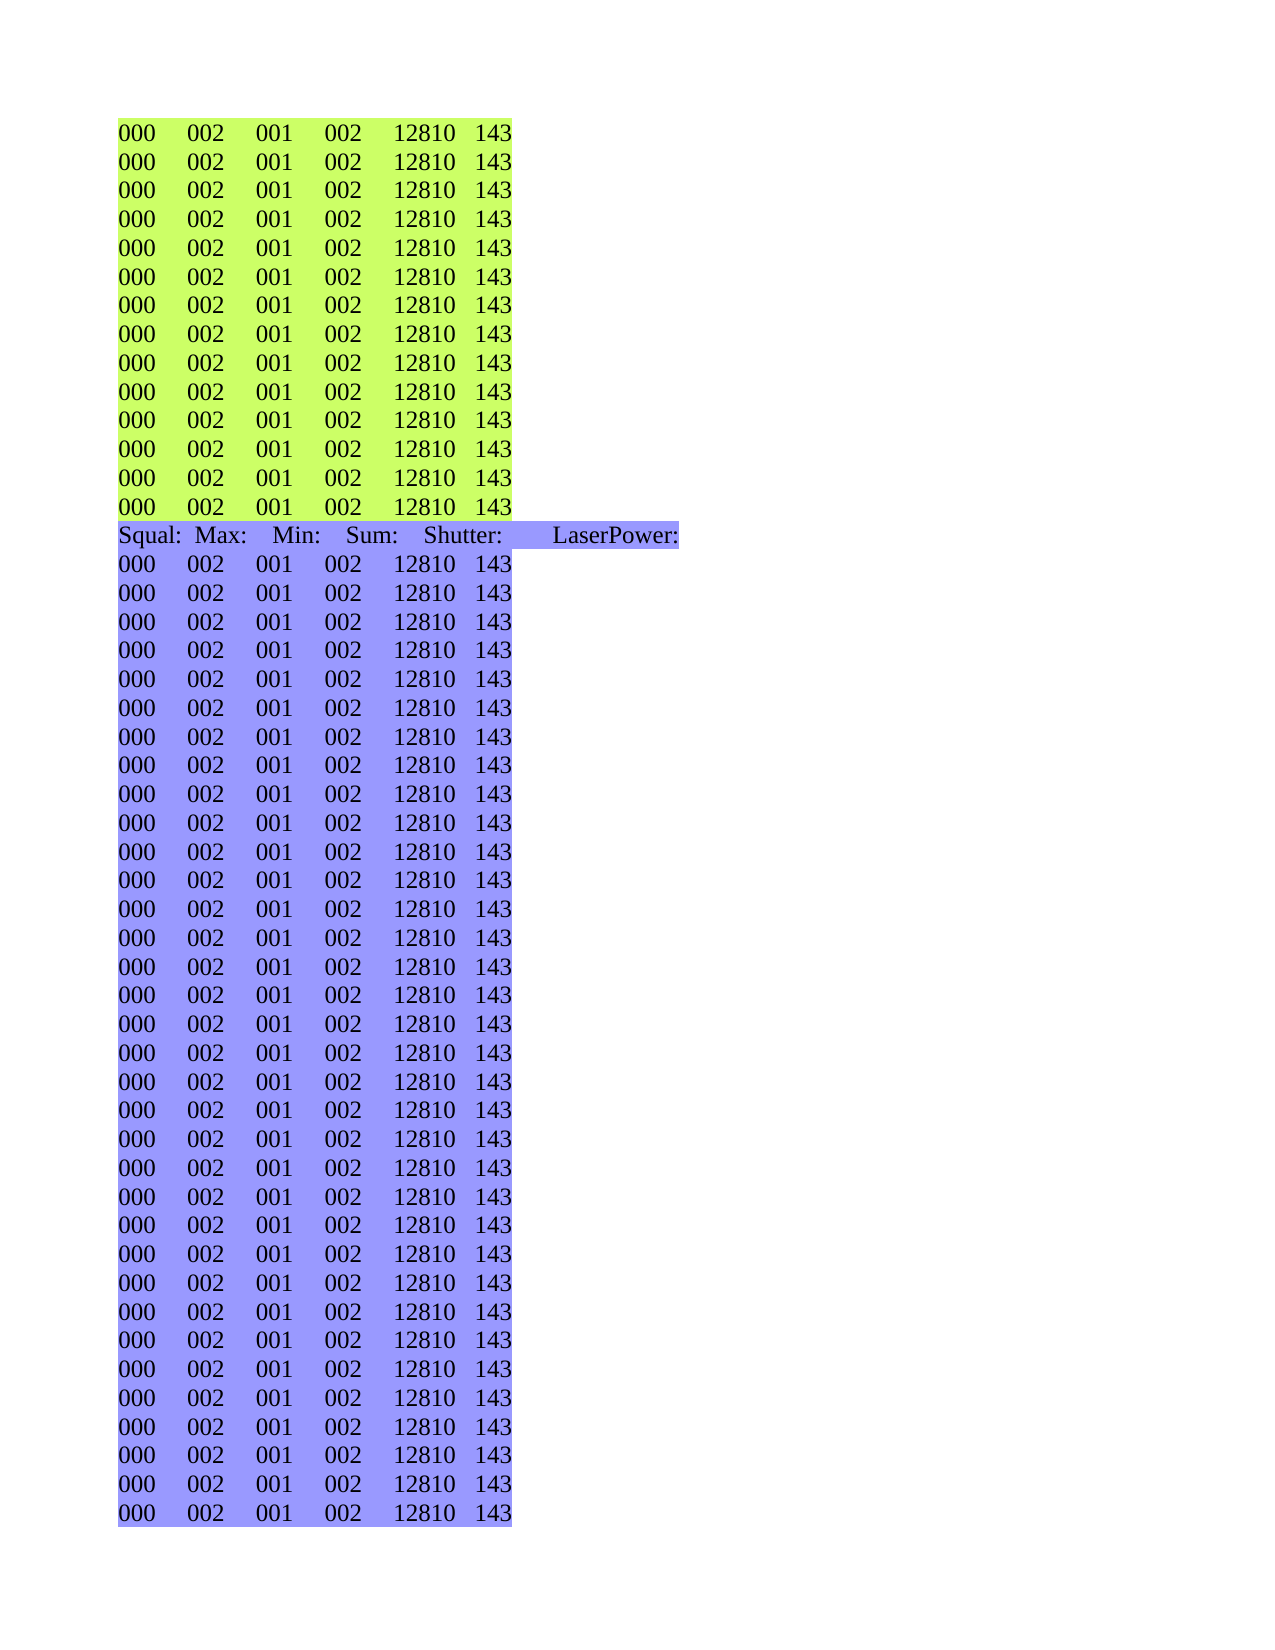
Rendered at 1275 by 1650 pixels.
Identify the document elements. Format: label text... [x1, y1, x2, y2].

text 000 002 001 002 12810 143 [118, 176, 1157, 204]
text 000 002 001 002 12810 143 [118, 1239, 1157, 1268]
text 000 002 001 002 12810 143 [118, 923, 1157, 952]
text 000 002 001 002 12810 143 [118, 722, 1157, 751]
text 000 002 001 002 12810 143 [118, 1469, 1157, 1498]
text 000 002 001 002 12810 143 [118, 233, 1157, 262]
text 000 002 001 002 12810 143 [118, 779, 1157, 808]
text 000 002 001 002 12810 143 [118, 1268, 1157, 1297]
text 000 002 001 002 12810 143 [118, 1038, 1157, 1067]
text 000 002 001 002 12810 143 [118, 1354, 1157, 1383]
text 000 002 001 002 12810 143 [118, 406, 1157, 434]
text Squal: Max: Min: Sum: Shutter: LaserPower: [118, 521, 1157, 549]
text 000 002 001 002 12810 143 [118, 1182, 1157, 1211]
text 000 002 001 002 12810 143 [118, 1498, 1157, 1527]
text 000 002 001 002 12810 143 [118, 348, 1157, 377]
text 000 002 001 002 12810 143 [118, 1211, 1157, 1239]
text 000 002 001 002 12810 143 [118, 319, 1157, 348]
text 000 002 001 002 12810 143 [118, 291, 1157, 319]
text 000 002 001 002 12810 143 [118, 578, 1157, 607]
text 000 002 001 002 12810 143 [118, 837, 1157, 866]
text 000 002 001 002 12810 143 [118, 118, 1157, 147]
text 000 002 001 002 12810 143 [118, 1441, 1157, 1469]
text 000 002 001 002 12810 143 [118, 808, 1157, 837]
text 000 002 001 002 12810 143 [118, 262, 1157, 291]
text 000 002 001 002 12810 143 [118, 693, 1157, 722]
text 000 002 001 002 12810 143 [118, 204, 1157, 233]
text 000 002 001 002 12810 143 [118, 492, 1157, 521]
text 000 002 001 002 12810 143 [118, 1153, 1157, 1182]
text 000 002 001 002 12810 143 [118, 866, 1157, 894]
text 000 002 001 002 12810 143 [118, 1412, 1157, 1441]
text 000 002 001 002 12810 143 [118, 981, 1157, 1009]
text 000 002 001 002 12810 143 [118, 894, 1157, 923]
text 000 002 001 002 12810 143 [118, 549, 1157, 578]
text 000 002 001 002 12810 143 [118, 1096, 1157, 1124]
text 000 002 001 002 12810 143 [118, 377, 1157, 406]
text 000 002 001 002 12810 143 [118, 463, 1157, 492]
text 000 002 001 002 12810 143 [118, 1124, 1157, 1153]
text 000 002 001 002 12810 143 [118, 147, 1157, 176]
text 000 002 001 002 12810 143 [118, 1326, 1157, 1354]
text 000 002 001 002 12810 143 [118, 1067, 1157, 1096]
text 000 002 001 002 12810 143 [118, 434, 1157, 463]
text 000 002 001 002 12810 143 [118, 1383, 1157, 1412]
text 000 002 001 002 12810 143 [118, 607, 1157, 636]
text 000 002 001 002 12810 143 [118, 636, 1157, 664]
text 000 002 001 002 12810 143 [118, 664, 1157, 693]
text 000 002 001 002 12810 143 [118, 1297, 1157, 1326]
text 000 002 001 002 12810 143 [118, 952, 1157, 981]
text 000 002 001 002 12810 143 [118, 751, 1157, 779]
text 000 002 001 002 12810 143 [118, 1009, 1157, 1038]
